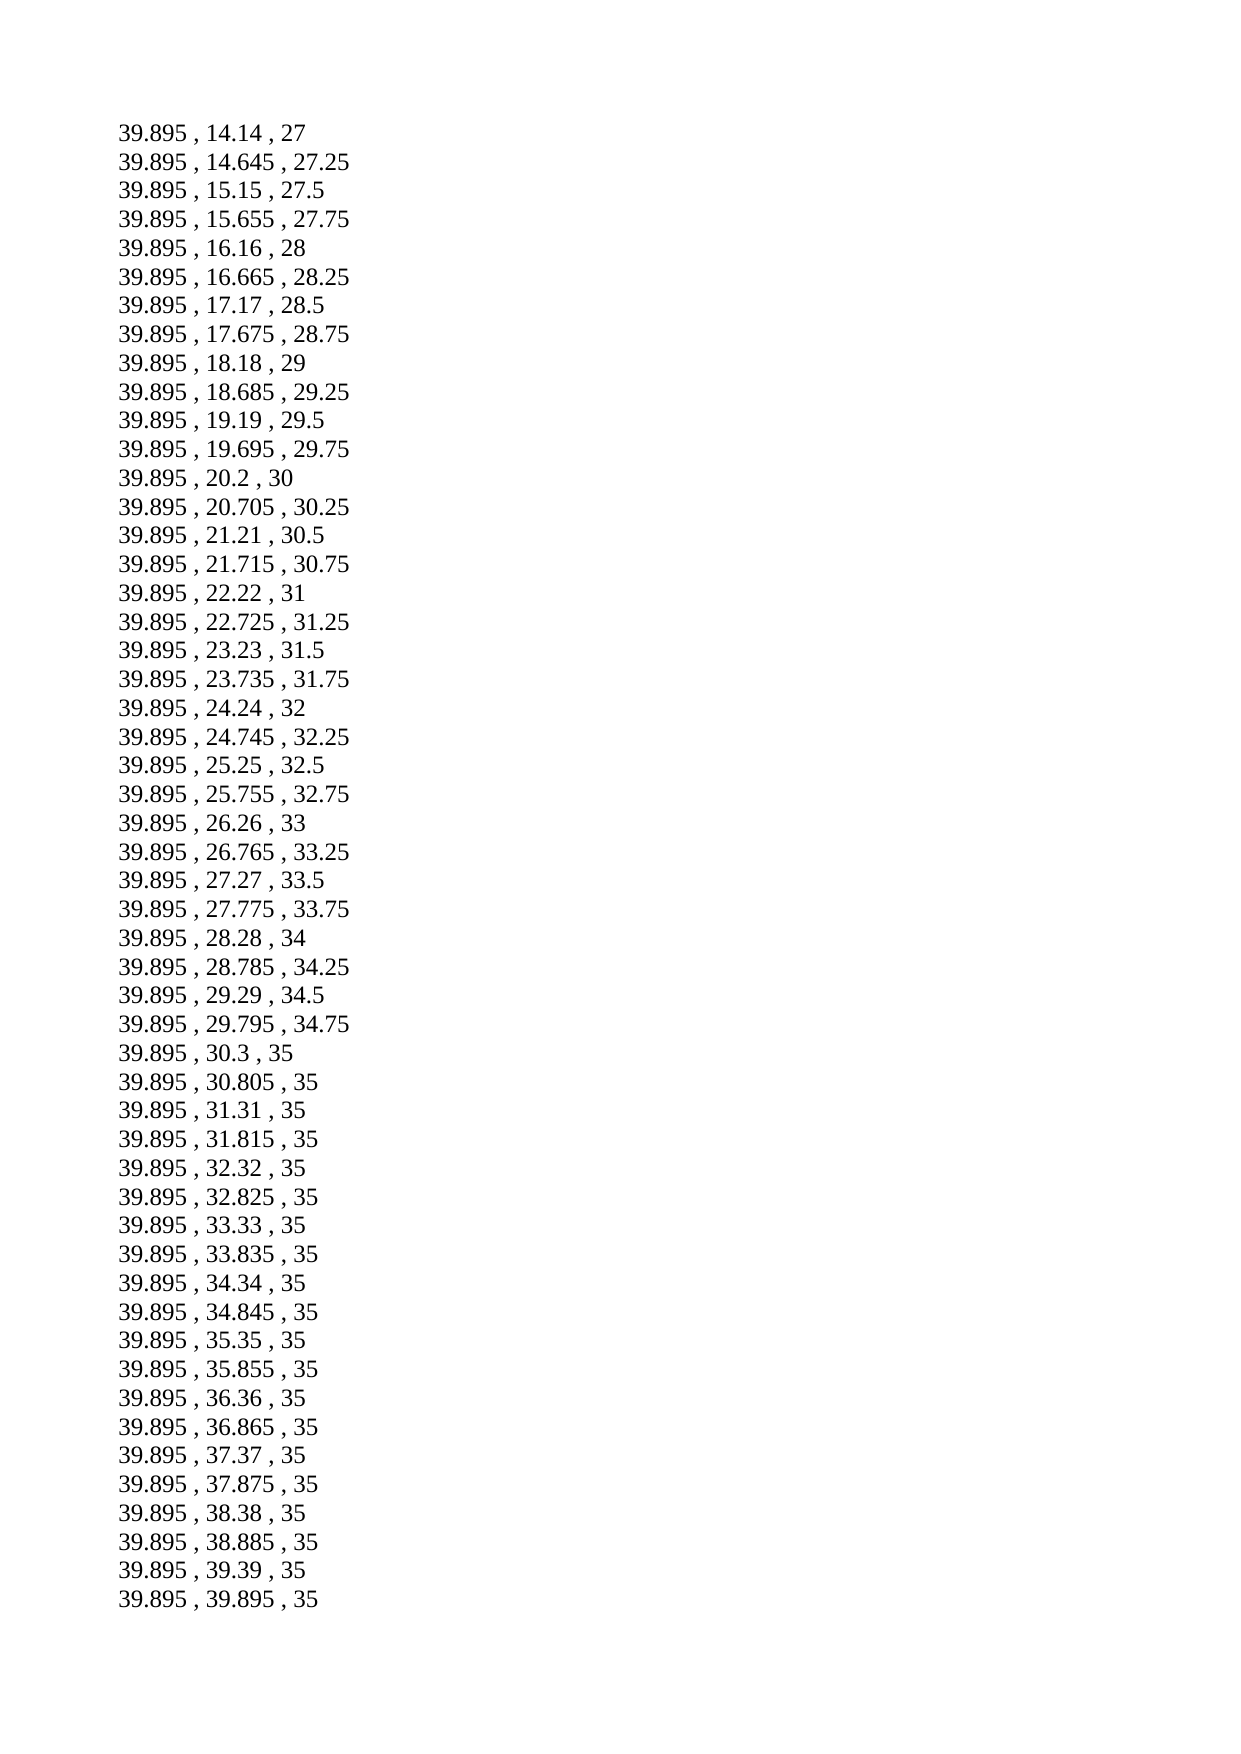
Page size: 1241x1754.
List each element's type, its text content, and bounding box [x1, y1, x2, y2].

text 39.895 , 27.27 , 33.5 [118, 866, 1122, 894]
text 39.895 , 29.29 , 34.5 [118, 981, 1122, 1009]
text 39.895 , 26.26 , 33 [118, 808, 1122, 837]
text 39.895 , 18.685 , 29.25 [118, 377, 1122, 406]
text 39.895 , 15.15 , 27.5 [118, 176, 1122, 204]
text 39.895 , 19.695 , 29.75 [118, 434, 1122, 463]
text 39.895 , 24.745 , 32.25 [118, 722, 1122, 751]
text 39.895 , 39.895 , 35 [118, 1584, 1122, 1613]
text 39.895 , 20.705 , 30.25 [118, 492, 1122, 521]
text 39.895 , 32.825 , 35 [118, 1182, 1122, 1211]
text 39.895 , 30.3 , 35 [118, 1038, 1122, 1067]
text 39.895 , 26.765 , 33.25 [118, 837, 1122, 866]
text 39.895 , 24.24 , 32 [118, 693, 1122, 722]
text 39.895 , 37.37 , 35 [118, 1441, 1122, 1469]
text 39.895 , 29.795 , 34.75 [118, 1009, 1122, 1038]
text 39.895 , 20.2 , 30 [118, 463, 1122, 492]
text 39.895 , 16.665 , 28.25 [118, 262, 1122, 291]
text 39.895 , 21.21 , 30.5 [118, 521, 1122, 549]
text 39.895 , 32.32 , 35 [118, 1153, 1122, 1182]
text 39.895 , 22.22 , 31 [118, 578, 1122, 607]
text 39.895 , 16.16 , 28 [118, 233, 1122, 262]
text 39.895 , 36.865 , 35 [118, 1412, 1122, 1441]
text 39.895 , 34.845 , 35 [118, 1297, 1122, 1326]
text 39.895 , 34.34 , 35 [118, 1268, 1122, 1297]
text 39.895 , 33.33 , 35 [118, 1211, 1122, 1239]
text 39.895 , 21.715 , 30.75 [118, 549, 1122, 578]
text 39.895 , 33.835 , 35 [118, 1239, 1122, 1268]
text 39.895 , 30.805 , 35 [118, 1067, 1122, 1096]
text 39.895 , 27.775 , 33.75 [118, 894, 1122, 923]
text 39.895 , 18.18 , 29 [118, 348, 1122, 377]
text 39.895 , 25.25 , 32.5 [118, 751, 1122, 779]
text 39.895 , 17.17 , 28.5 [118, 291, 1122, 319]
text 39.895 , 28.785 , 34.25 [118, 952, 1122, 981]
text 39.895 , 38.885 , 35 [118, 1527, 1122, 1556]
text 39.895 , 19.19 , 29.5 [118, 406, 1122, 434]
text 39.895 , 35.855 , 35 [118, 1354, 1122, 1383]
text 39.895 , 39.39 , 35 [118, 1556, 1122, 1584]
text 39.895 , 37.875 , 35 [118, 1469, 1122, 1498]
text 39.895 , 23.735 , 31.75 [118, 664, 1122, 693]
text 39.895 , 28.28 , 34 [118, 923, 1122, 952]
text 39.895 , 25.755 , 32.75 [118, 779, 1122, 808]
text 39.895 , 31.815 , 35 [118, 1124, 1122, 1153]
text 39.895 , 23.23 , 31.5 [118, 636, 1122, 664]
text 39.895 , 36.36 , 35 [118, 1383, 1122, 1412]
text 39.895 , 38.38 , 35 [118, 1498, 1122, 1527]
text 39.895 , 35.35 , 35 [118, 1326, 1122, 1354]
text 39.895 , 14.14 , 27 [118, 118, 1122, 147]
text 39.895 , 17.675 , 28.75 [118, 319, 1122, 348]
text 39.895 , 22.725 , 31.25 [118, 607, 1122, 636]
text 39.895 , 14.645 , 27.25 [118, 147, 1122, 176]
text 39.895 , 15.655 , 27.75 [118, 204, 1122, 233]
text 39.895 , 31.31 , 35 [118, 1096, 1122, 1124]
